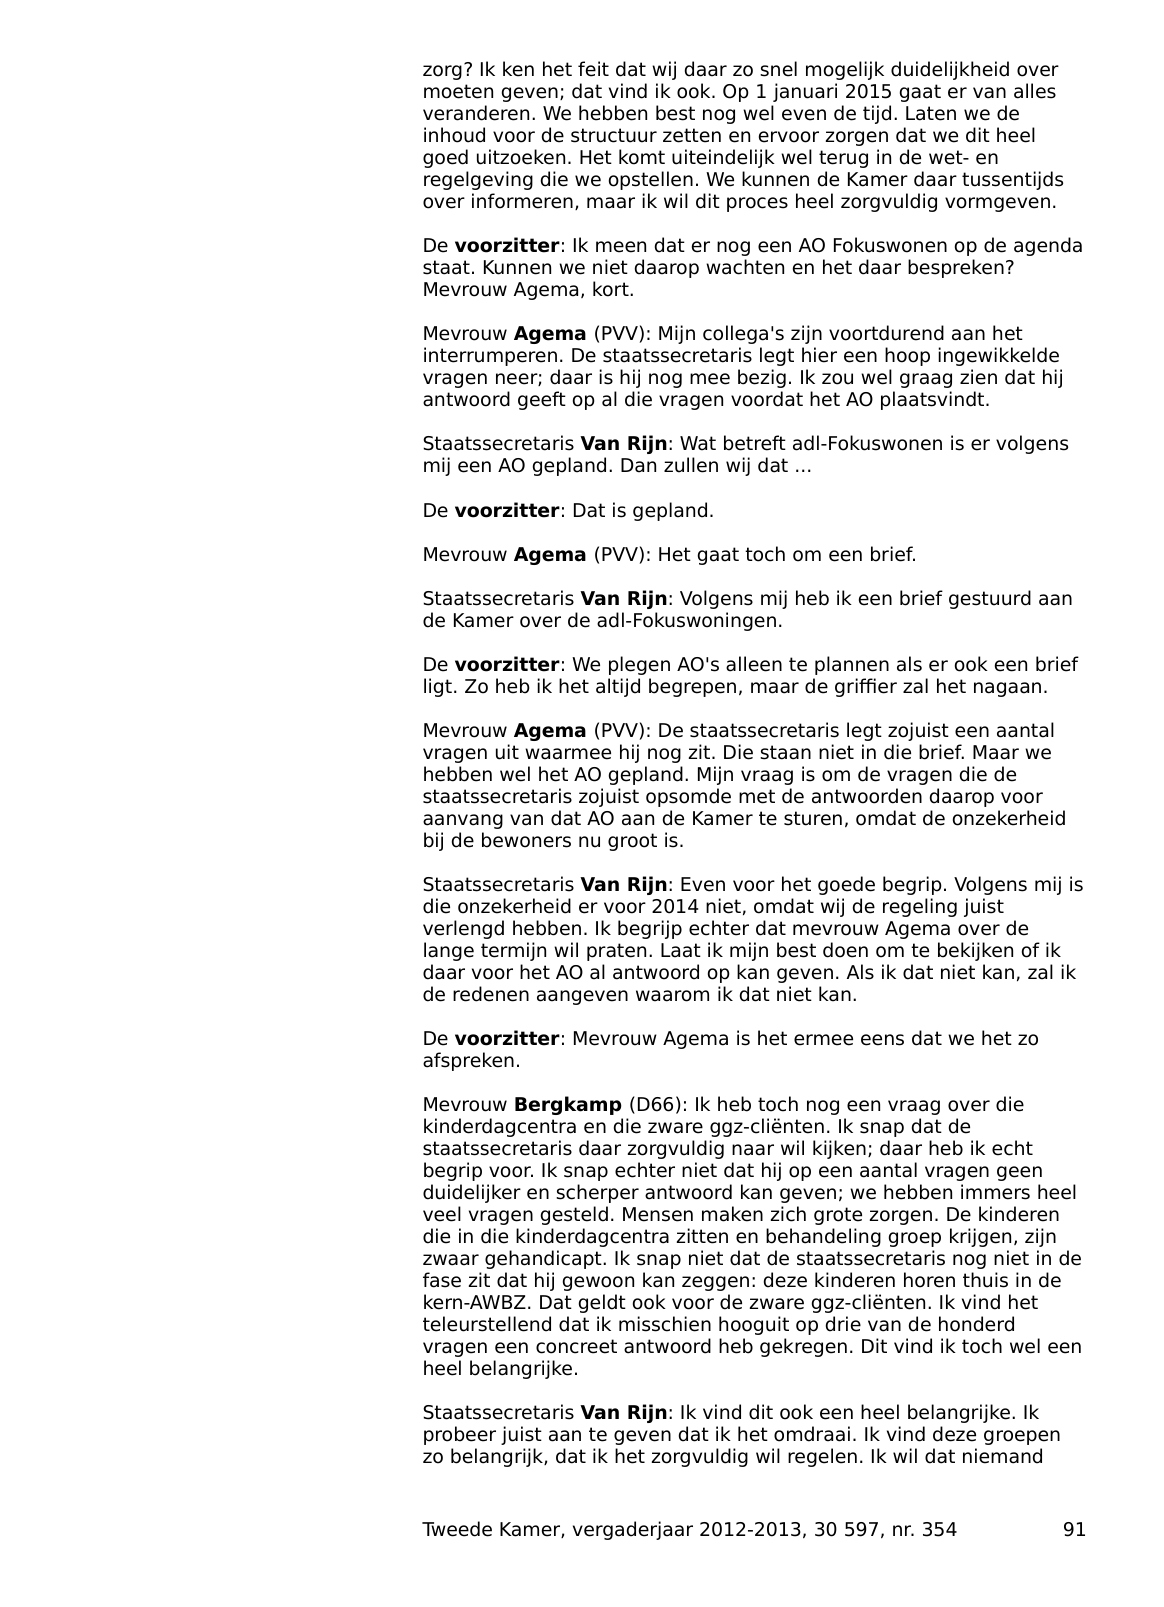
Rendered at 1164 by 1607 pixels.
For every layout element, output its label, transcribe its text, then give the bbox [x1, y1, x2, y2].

text Staatssecretaris Van Rijn: Wat betreft adl-Fokuswonen is er volgens mij een AO gepland. Dan zullen wij dat ... [422, 433, 1087, 477]
text Staatssecretaris Van Rijn: Volgens mij heb ik een brief gestuurd aan de Kamer over de adl-Fokuswoningen. [422, 588, 1087, 632]
text De voorzitter: We plegen AO's alleen te plannen als er ook een brief ligt. Zo heb ik het altijd begrepen, maar de griffier zal het nagaan. [422, 654, 1087, 698]
text Mevrouw Agema (PVV): De staatssecretaris legt zojuist een aantal vragen uit waarmee hij nog zit. Die staan niet in die brief. Maar we hebben wel het AO gepland. Mijn vraag is om de vragen die de staatssecretaris zojuist opsomde met de antwoorden daarop voor aanvang van dat AO aan de Kamer te sturen, omdat de onzekerheid bij de bewoners nu groot is. [422, 720, 1087, 852]
text Staatssecretaris Van Rijn: Ik vind dit ook een heel belangrijke. Ik probeer juist aan te geven dat ik het omdraai. Ik vind deze groepen zo belangrijk, dat ik het zorgvuldig wil regelen. Ik wil dat niemand [422, 1402, 1087, 1468]
text Mevrouw Agema (PVV): Mijn collega's zijn voortdurend aan het interrumperen. De staatssecretaris legt hier een hoop ingewikkelde vragen neer; daar is hij nog mee bezig. Ik zou wel graag zien dat hij antwoord geeft op al die vragen voordat het AO plaatsvindt. [422, 323, 1087, 411]
text De voorzitter: Ik meen dat er nog een AO Fokuswonen op de agenda staat. Kunnen we niet daarop wachten en het daar bespreken? [422, 235, 1087, 279]
text Mevrouw Agema (PVV): Het gaat toch om een brief. [422, 544, 1087, 566]
text zorg? Ik ken het feit dat wij daar zo snel mogelijk duidelijkheid over moeten geven; dat vind ik ook. Op 1 januari 2015 gaat er van alles veranderen. We hebben best nog wel even de tijd. Laten we de inhoud voor de structuur zetten en ervoor zorgen dat we dit heel goed uitzoeken. Het komt uiteindelijk wel terug in de wet- en regelgeving die we opstellen. We kunnen de Kamer daar tussentijds over informeren, maar ik wil dit proces heel zorgvuldig vormgeven. [422, 59, 1087, 213]
text De voorzitter: Dat is gepland. [422, 499, 1087, 521]
text Staatssecretaris Van Rijn: Even voor het goede begrip. Volgens mij is die onzekerheid er voor 2014 niet, omdat wij de regeling juist verlengd hebben. Ik begrijp echter dat mevrouw Agema over de lange termijn wil praten. Laat ik mijn best doen om te bekijken of ik daar voor het AO al antwoord op kan geven. Als ik dat niet kan, zal ik de redenen aangeven waarom ik dat niet kan. [422, 874, 1087, 1006]
text Mevrouw Bergkamp (D66): Ik heb toch nog een vraag over die kinderdagcentra en die zware ggz-cliënten. Ik snap dat de staatssecretaris daar zorgvuldig naar wil kijken; daar heb ik echt begrip voor. Ik snap echter niet dat hij op een aantal vragen geen duidelijker en scherper antwoord kan geven; we hebben immers heel veel vragen gesteld. Mensen maken zich grote zorgen. De kinderen die in die kinderdagcentra zitten en behandeling groep krijgen, zijn zwaar gehandicapt. Ik snap niet dat de staatssecretaris nog niet in de fase zit dat hij gewoon kan zeggen: deze kinderen horen thuis in de kern-AWBZ. Dat geldt ook voor de zware ggz-cliënten. Ik vind het teleurstellend dat ik misschien hooguit op drie van de honderd vragen een concreet antwoord heb gekregen. Dit vind ik toch wel een heel belangrijke. [422, 1094, 1087, 1380]
text Mevrouw Agema, kort. [422, 279, 1087, 301]
text De voorzitter: Mevrouw Agema is het ermee eens dat we het zo afspreken. [422, 1028, 1087, 1072]
